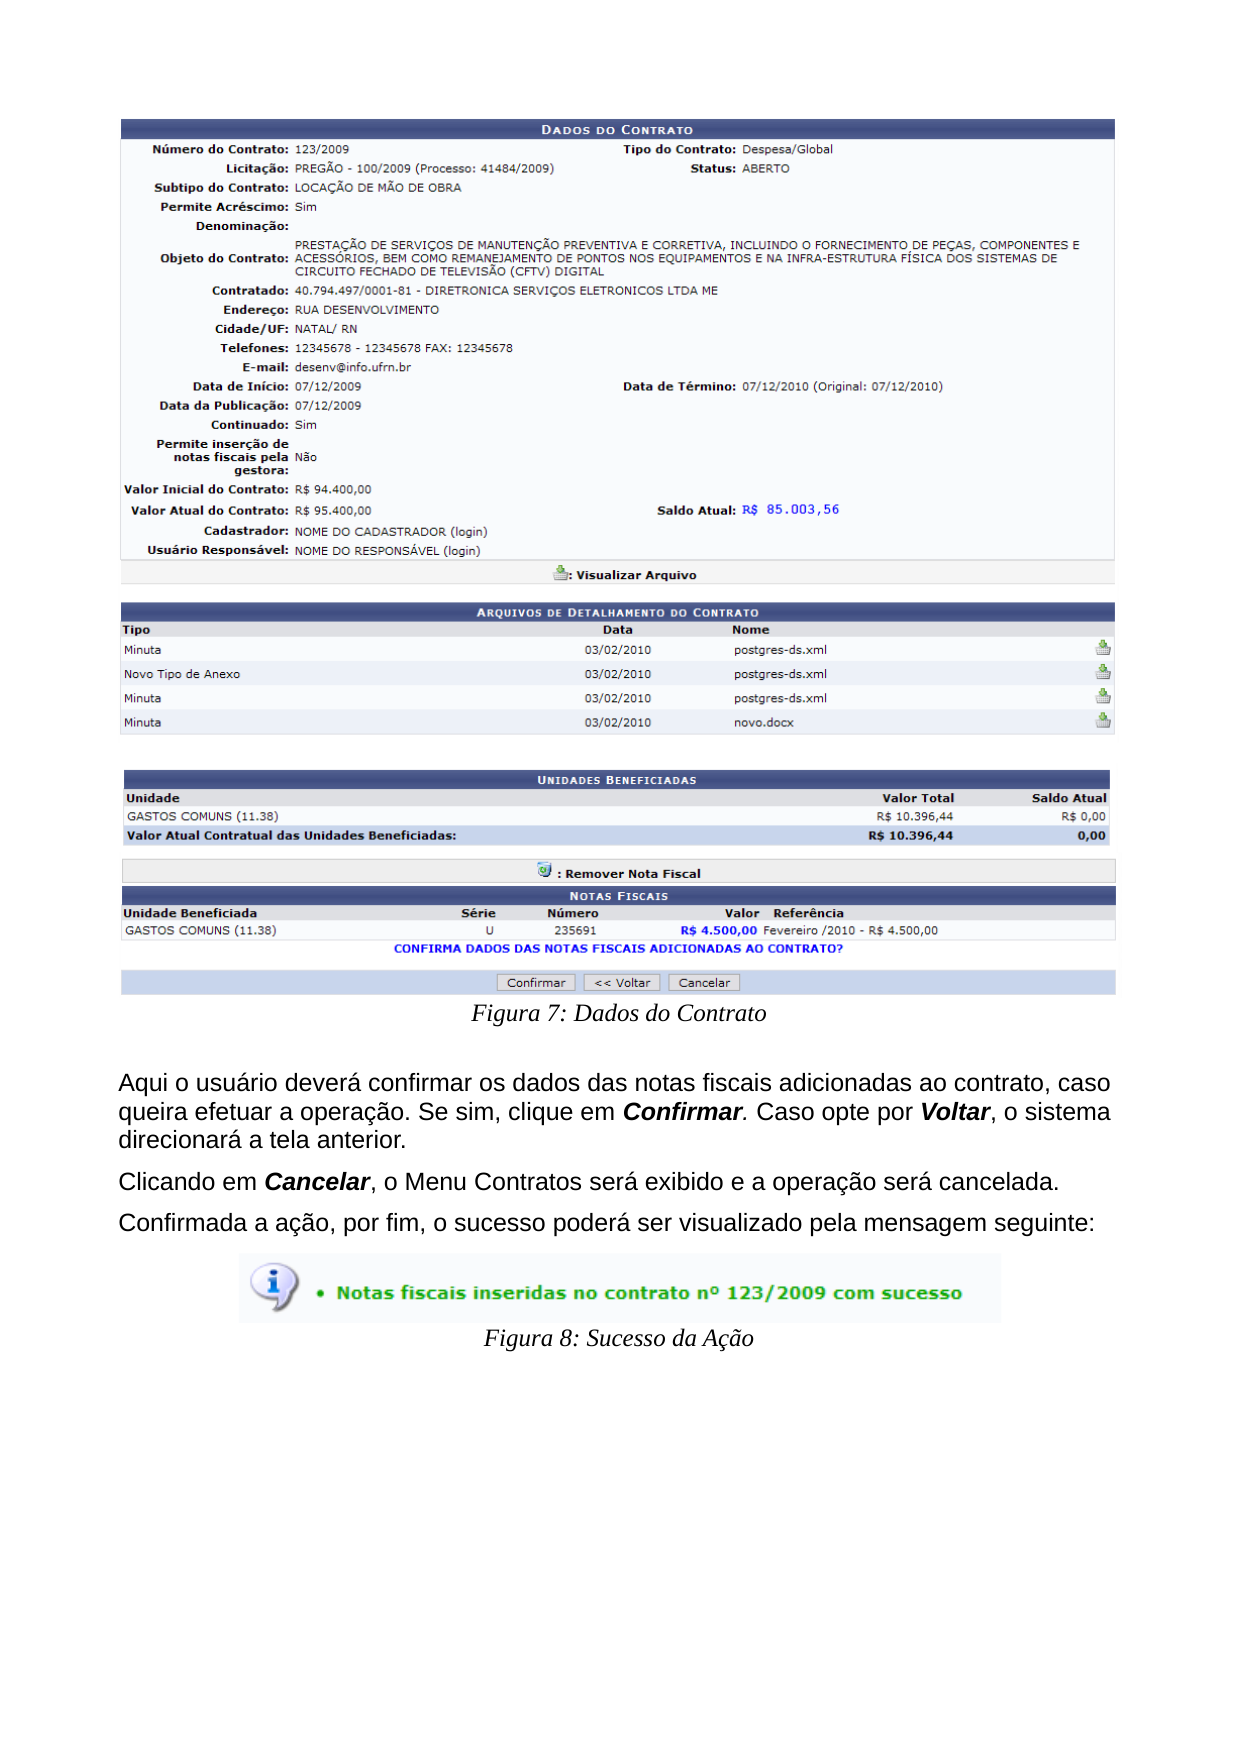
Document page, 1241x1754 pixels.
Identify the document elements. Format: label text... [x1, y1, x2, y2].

text Clicando em Cancelar, o Menu Contratos será exibido e a operação será cancelada. [118, 1167, 1122, 1195]
picture [118, 118, 1123, 998]
text Figura 8: Sucesso da Ação [239, 1323, 1001, 1351]
text Figura 7: Dados do Contrato [118, 998, 1122, 1027]
picture [238, 1249, 1002, 1323]
text Aqui o usuário deverá confirmar os dados das notas fiscais adicionadas ao contrato, caso queira efetuar a operação. Se sim, clique em Confirmar. Caso opte por Voltar, o sistema direcionará a tela anterior. [118, 1068, 1122, 1154]
text Confirmada a ação, por fim, o sucesso poderá ser visualizado pela mensagem seguinte: [118, 1208, 1122, 1237]
